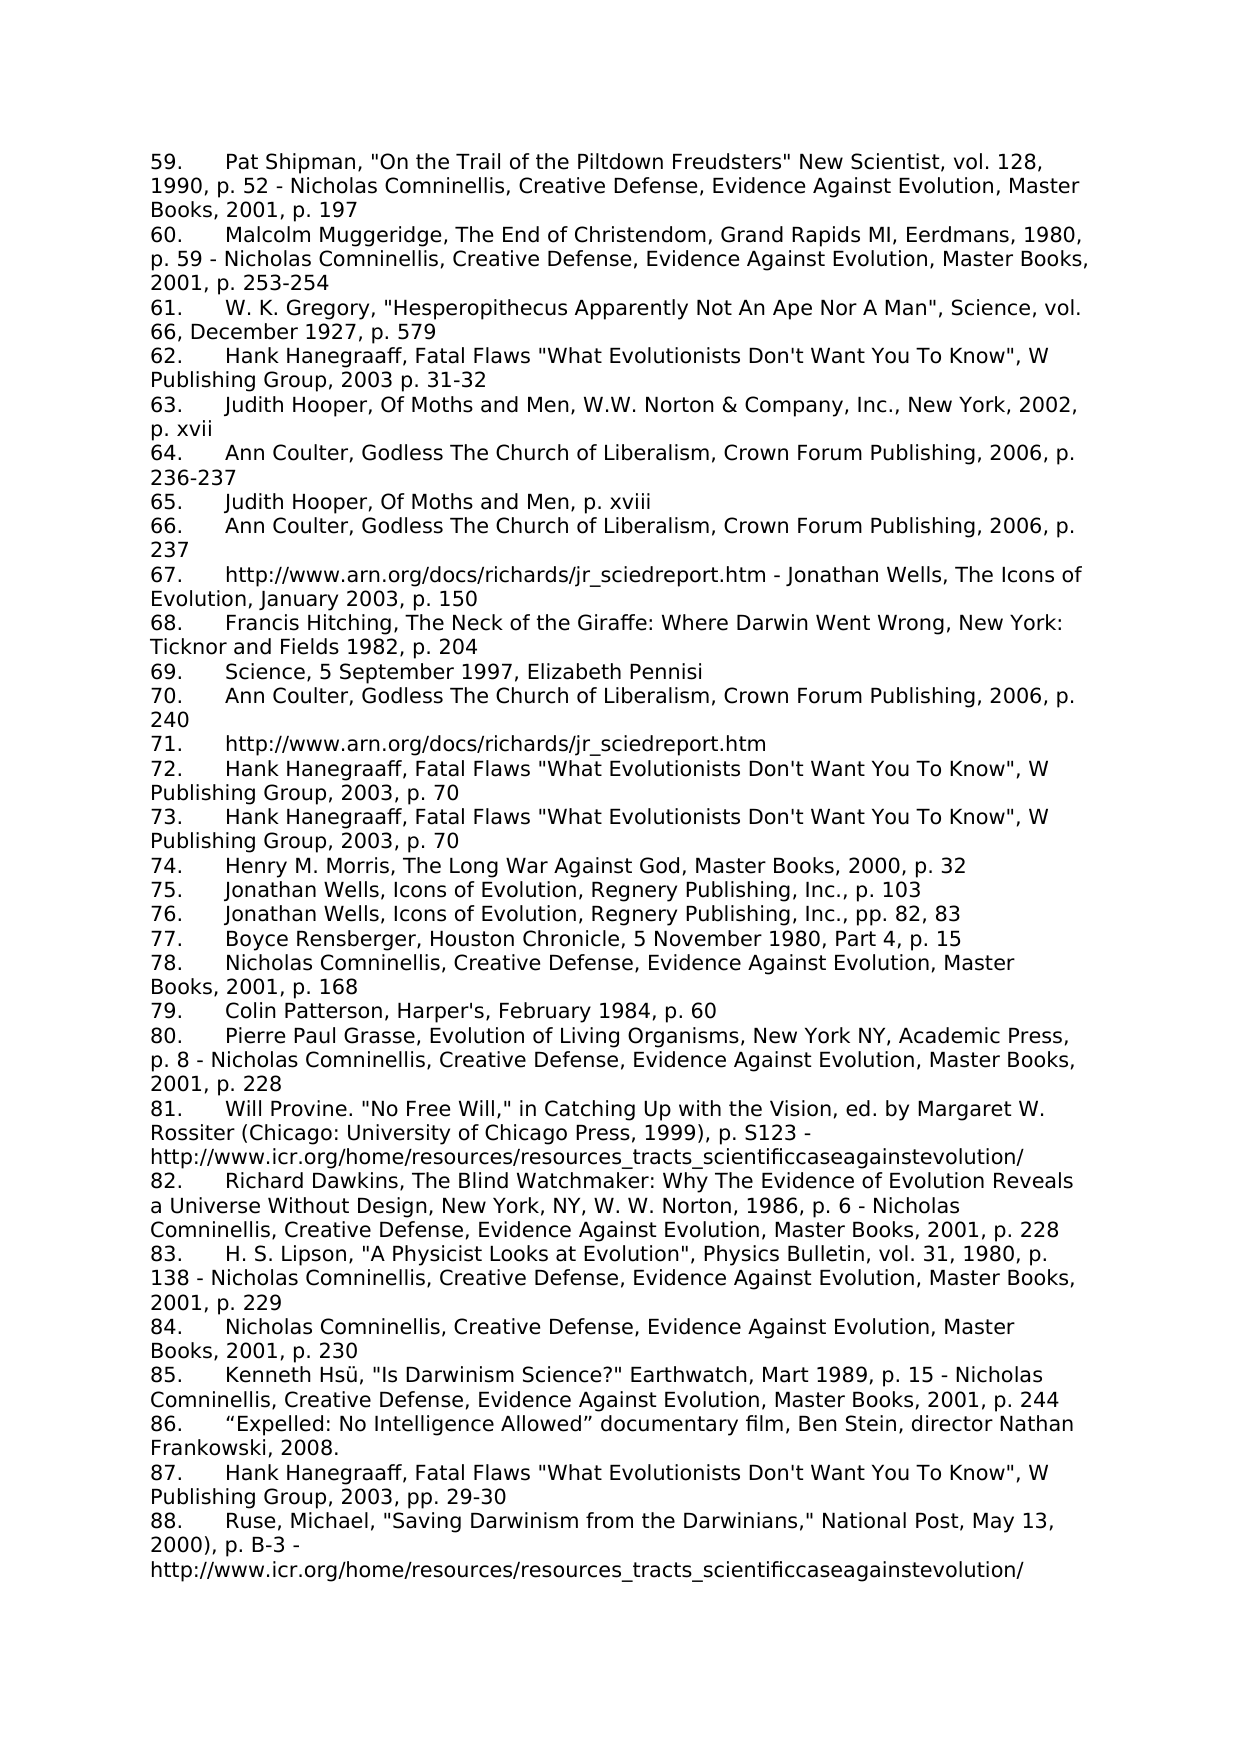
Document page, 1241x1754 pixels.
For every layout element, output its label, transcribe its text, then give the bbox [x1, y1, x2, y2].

text 81. Will Provine. "No Free Will," in Catching Up with the Vision, ed. by Margaret W. Rossiter (Chicago: University of Chicago Press, 1999), p. S123 - http://www.icr.org/home/resources/resources_tracts_scientificcaseagainstevolution/ [150, 1097, 1090, 1169]
text 67. http://www.arn.org/docs/richards/jr_sciedreport.htm - Jonathan Wells, The Icons of Evolution, January 2003, p. 150 [150, 563, 1090, 611]
text 86. “Expelled: No Intelligence Allowed” documentary film, Ben Stein, director Nathan Frankowski, 2008. [150, 1412, 1090, 1461]
text 77. Boyce Rensberger, Houston Chronicle, 5 November 1980, Part 4, p. 15 [150, 927, 1090, 951]
text 69. Science, 5 September 1997, Elizabeth Pennisi [150, 660, 1090, 684]
text 59. Pat Shipman, "On the Trail of the Piltdown Freudsters" New Scientist, vol. 128, 1990, p. 52 - Nicholas Comninellis, Creative Defense, Evidence Against Evolution, Master Books, 2001, p. 197 [150, 150, 1090, 223]
text 72. Hank Hanegraaff, Fatal Flaws "What Evolutionists Don't Want You To Know", W Publishing Group, 2003, p. 70 [150, 757, 1090, 805]
text 68. Francis Hitching, The Neck of the Giraffe: Where Darwin Went Wrong, New York: Ticknor and Fields 1982, p. 204 [150, 611, 1090, 660]
text 75. Jonathan Wells, Icons of Evolution, Regnery Publishing, Inc., p. 103 [150, 878, 1090, 902]
text 61. W. K. Gregory, "Hesperopithecus Apparently Not An Ape Nor A Man", Science, vol. 66, December 1927, p. 579 [150, 296, 1090, 344]
text 65. Judith Hooper, Of Moths and Men, p. xviii [150, 490, 1090, 514]
text 71. http://www.arn.org/docs/richards/jr_sciedreport.htm [150, 732, 1090, 757]
text 74. Henry M. Morris, The Long War Against God, Master Books, 2000, p. 32 [150, 854, 1090, 878]
text 64. Ann Coulter, Godless The Church of Liberalism, Crown Forum Publishing, 2006, p. 236-237 [150, 441, 1090, 490]
text 82. Richard Dawkins, The Blind Watchmaker: Why The Evidence of Evolution Reveals a Universe Without Design, New York, NY, W. W. Norton, 1986, p. 6 - Nicholas Comninellis, Creative Defense, Evidence Against Evolution, Master Books, 2001, p. 228 [150, 1169, 1090, 1242]
text 85. Kenneth Hsü, "Is Darwinism Science?" Earthwatch, Mart 1989, p. 15 - Nicholas Comninellis, Creative Defense, Evidence Against Evolution, Master Books, 2001, p. 244 [150, 1363, 1090, 1412]
text 62. Hank Hanegraaff, Fatal Flaws "What Evolutionists Don't Want You To Know", W Publishing Group, 2003 p. 31-32 [150, 344, 1090, 393]
text 73. Hank Hanegraaff, Fatal Flaws "What Evolutionists Don't Want You To Know", W Publishing Group, 2003, p. 70 [150, 805, 1090, 854]
text 79. Colin Patterson, Harper's, February 1984, p. 60 [150, 999, 1090, 1024]
text 87. Hank Hanegraaff, Fatal Flaws "What Evolutionists Don't Want You To Know", W Publishing Group, 2003, pp. 29-30 [150, 1461, 1090, 1509]
text 83. H. S. Lipson, "A Physicist Looks at Evolution", Physics Bulletin, vol. 31, 1980, p. 138 - Nicholas Comninellis, Creative Defense, Evidence Against Evolution, Master Books, 2001, p. 229 [150, 1242, 1090, 1315]
text 84. Nicholas Comninellis, Creative Defense, Evidence Against Evolution, Master Books, 2001, p. 230 [150, 1315, 1090, 1363]
text 63. Judith Hooper, Of Moths and Men, W.W. Norton & Company, Inc., New York, 2002, p. xvii [150, 393, 1090, 441]
text 66. Ann Coulter, Godless The Church of Liberalism, Crown Forum Publishing, 2006, p. 237 [150, 514, 1090, 563]
text 60. Malcolm Muggeridge, The End of Christendom, Grand Rapids MI, Eerdmans, 1980, p. 59 - Nicholas Comninellis, Creative Defense, Evidence Against Evolution, Master Books, 2001, p. 253-254 [150, 223, 1090, 296]
text 78. Nicholas Comninellis, Creative Defense, Evidence Against Evolution, Master Books, 2001, p. 168 [150, 951, 1090, 999]
text 80. Pierre Paul Grasse, Evolution of Living Organisms, New York NY, Academic Press, p. 8 - Nicholas Comninellis, Creative Defense, Evidence Against Evolution, Master Books, 2001, p. 228 [150, 1024, 1090, 1097]
text 88. Ruse, Michael, "Saving Darwinism from the Darwinians," National Post, May 13, 2000), p. B-3 - http://www.icr.org/home/resources/resources_tracts_scientificcaseagainstevolution/ [150, 1509, 1090, 1582]
text 70. Ann Coulter, Godless The Church of Liberalism, Crown Forum Publishing, 2006, p. 240 [150, 684, 1090, 732]
text 76. Jonathan Wells, Icons of Evolution, Regnery Publishing, Inc., pp. 82, 83 [150, 902, 1090, 927]
